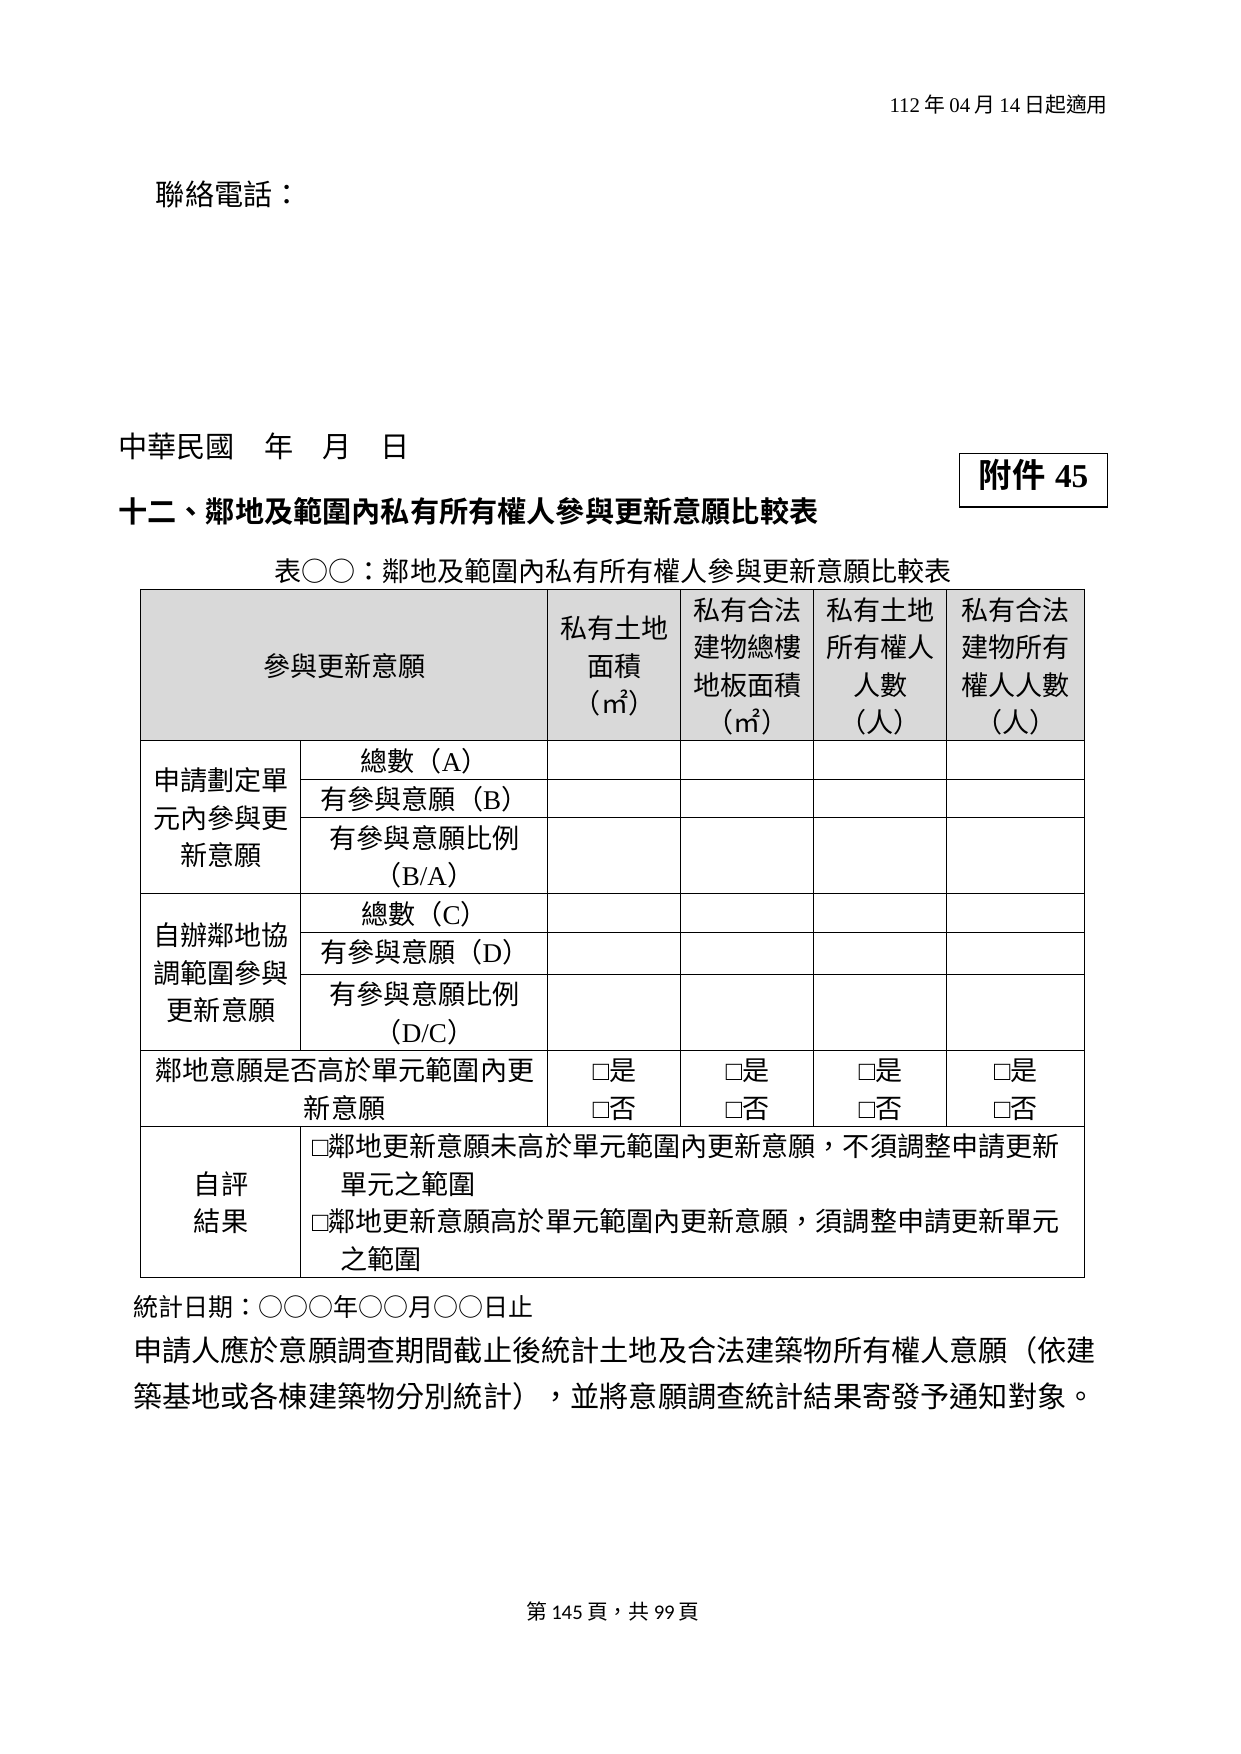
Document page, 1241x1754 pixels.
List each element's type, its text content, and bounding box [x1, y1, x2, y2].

table_cell 有參與意願（D） [301, 933, 547, 974]
table_cell [548, 818, 680, 893]
text 申請人應於意願調查期間截止後統計土地及合法建築物所有權人意願（依建築基地或各棟建築物分別統計），並將意願調查統計結果寄發予通知對象。 [133, 1324, 1107, 1415]
table_cell 自評 結果 [141, 1127, 300, 1277]
table_header 私有合法建物所有權人人數（人） [947, 590, 1084, 740]
table_cell [814, 975, 946, 1050]
table_cell [548, 975, 680, 1050]
table_cell [814, 818, 946, 893]
table_cell 自辦鄰地協調範圍參與更新意願 [141, 894, 300, 1050]
table_cell [681, 780, 813, 817]
table_cell □鄰地更新意願未高於單元範圍內更新意願，不須調整申請更新單元之範圍 □鄰地更新意願高於單元範圍內更新意願，須調整申請更新單元之範圍 [301, 1127, 1084, 1277]
table_cell □是 □否 [814, 1051, 946, 1126]
text 中華民國 年 月 日 [118, 424, 1107, 466]
table_cell [681, 741, 813, 778]
table_cell [681, 818, 813, 893]
table_cell [681, 933, 813, 974]
table_header 私有土地所有權人人數（人） [814, 590, 946, 740]
table_cell [548, 741, 680, 778]
table_cell [947, 894, 1084, 932]
text 表○○：鄰地及範圍內私有所有權人參與更新意願比較表 [118, 550, 1107, 589]
text 統計日期：○○○年○○月○○日止 [118, 1278, 1107, 1324]
table_cell 申請劃定單元內參與更新意願 [141, 741, 300, 893]
table_cell 鄰地意願是否高於單元範圍內更新意願 [141, 1051, 547, 1126]
table_cell [814, 741, 946, 778]
table_cell 有參與意願比例（D/C） [301, 975, 547, 1050]
table_header 私有土地面積（㎡） [548, 590, 680, 740]
table_cell 總數（A） [301, 741, 547, 778]
table_header 參與更新意願 [141, 590, 547, 740]
text 十二、鄰地及範圍內私有所有權人參與更新意願比較表 [118, 485, 1107, 531]
text 聯絡電話： [156, 172, 1082, 214]
table_cell 總數（C） [301, 894, 547, 932]
table_cell [947, 818, 1084, 893]
table_cell □是 □否 [548, 1051, 680, 1126]
table_cell [814, 894, 946, 932]
table_header 私有合法建物總樓地板面積（㎡） [681, 590, 813, 740]
table_cell [548, 933, 680, 974]
table_cell [548, 894, 680, 932]
table_cell [814, 780, 946, 817]
table_cell 有參與意願比例（B/A） [301, 818, 547, 893]
table_cell □是 □否 [947, 1051, 1084, 1126]
table_cell [947, 780, 1084, 817]
table_cell 有參與意願（B） [301, 780, 547, 817]
table_cell □是 □否 [681, 1051, 813, 1126]
table_cell [947, 933, 1084, 974]
table_cell [681, 894, 813, 932]
table_cell [947, 741, 1084, 778]
table_cell [681, 975, 813, 1050]
table_cell [548, 780, 680, 817]
table_cell [814, 933, 946, 974]
table_cell [947, 975, 1084, 1050]
